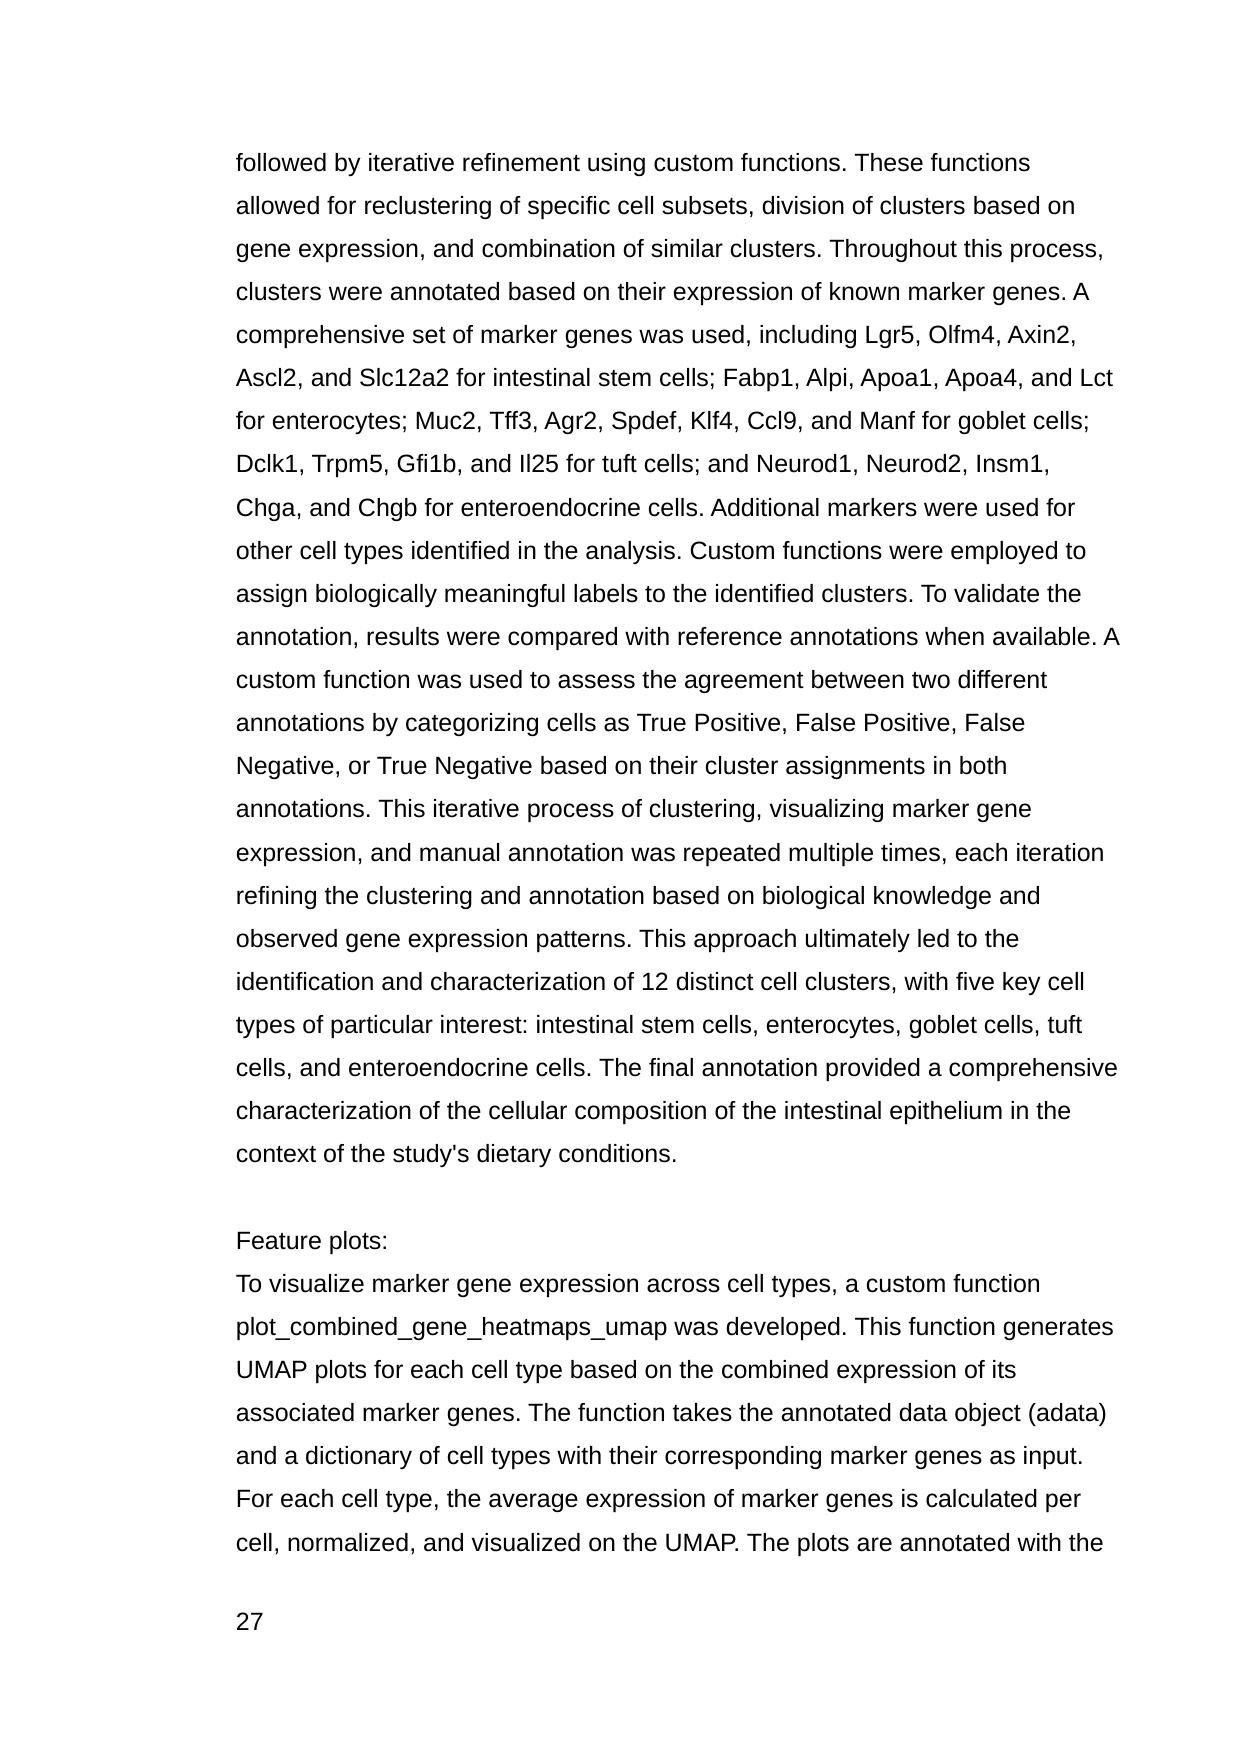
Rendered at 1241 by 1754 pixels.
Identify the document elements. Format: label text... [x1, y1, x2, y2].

text To visualize marker gene expression across cell types, a custom function plot_combined_gene_heatmaps_umap was developed. This function generates UMAP plots for each cell type based on the combined expression of its associated marker genes. The function takes the annotated data object (adata) and a dictionary of cell types with their corresponding marker genes as input. For each cell type, the average expression of marker genes is calculated per cell, normalized, and visualized on the UMAP. The plots are annotated with the [236, 1269, 1122, 1556]
text Feature plots: [236, 1226, 1122, 1254]
text followed by iterative refinement using custom functions. These functions allowed for reclustering of specific cell subsets, division of clusters based on gene expression, and combination of similar clusters. Throughout this process, clusters were annotated based on their expression of known marker genes. A comprehensive set of marker genes was used, including Lgr5, Olfm4, Axin2, Ascl2, and Slc12a2 for intestinal stem cells; Fabp1, Alpi, Apoa1, Apoa4, and Lct for enterocytes; Muc2, Tff3, Agr2, Spdef, Klf4, Ccl9, and Manf for goblet cells; Dclk1, Trpm5, Gfi1b, and Il25 for tuft cells; and Neurod1, Neurod2, Insm1, Chga, and Chgb for enteroendocrine cells. Additional markers were used for other cell types identified in the analysis. Custom functions were employed to assign biologically meaningful labels to the identified clusters. To validate the annotation, results were compared with reference annotations when available. A custom function was used to assess the agreement between two different annotations by categorizing cells as True Positive, False Positive, False Negative, or True Negative based on their cluster assignments in both annotations. This iterative process of clustering, visualizing marker gene expression, and manual annotation was repeated multiple times, each iteration refining the clustering and annotation based on biological knowledge and observed gene expression patterns. This approach ultimately led to the identification and characterization of 12 distinct cell clusters, with five key cell types of particular interest: intestinal stem cells, enterocytes, goblet cells, tuft cells, and enteroendocrine cells. The final annotation provided a comprehensive characterization of the cellular composition of the intestinal epithelium in the context of the study's dietary conditions. [236, 148, 1122, 1168]
